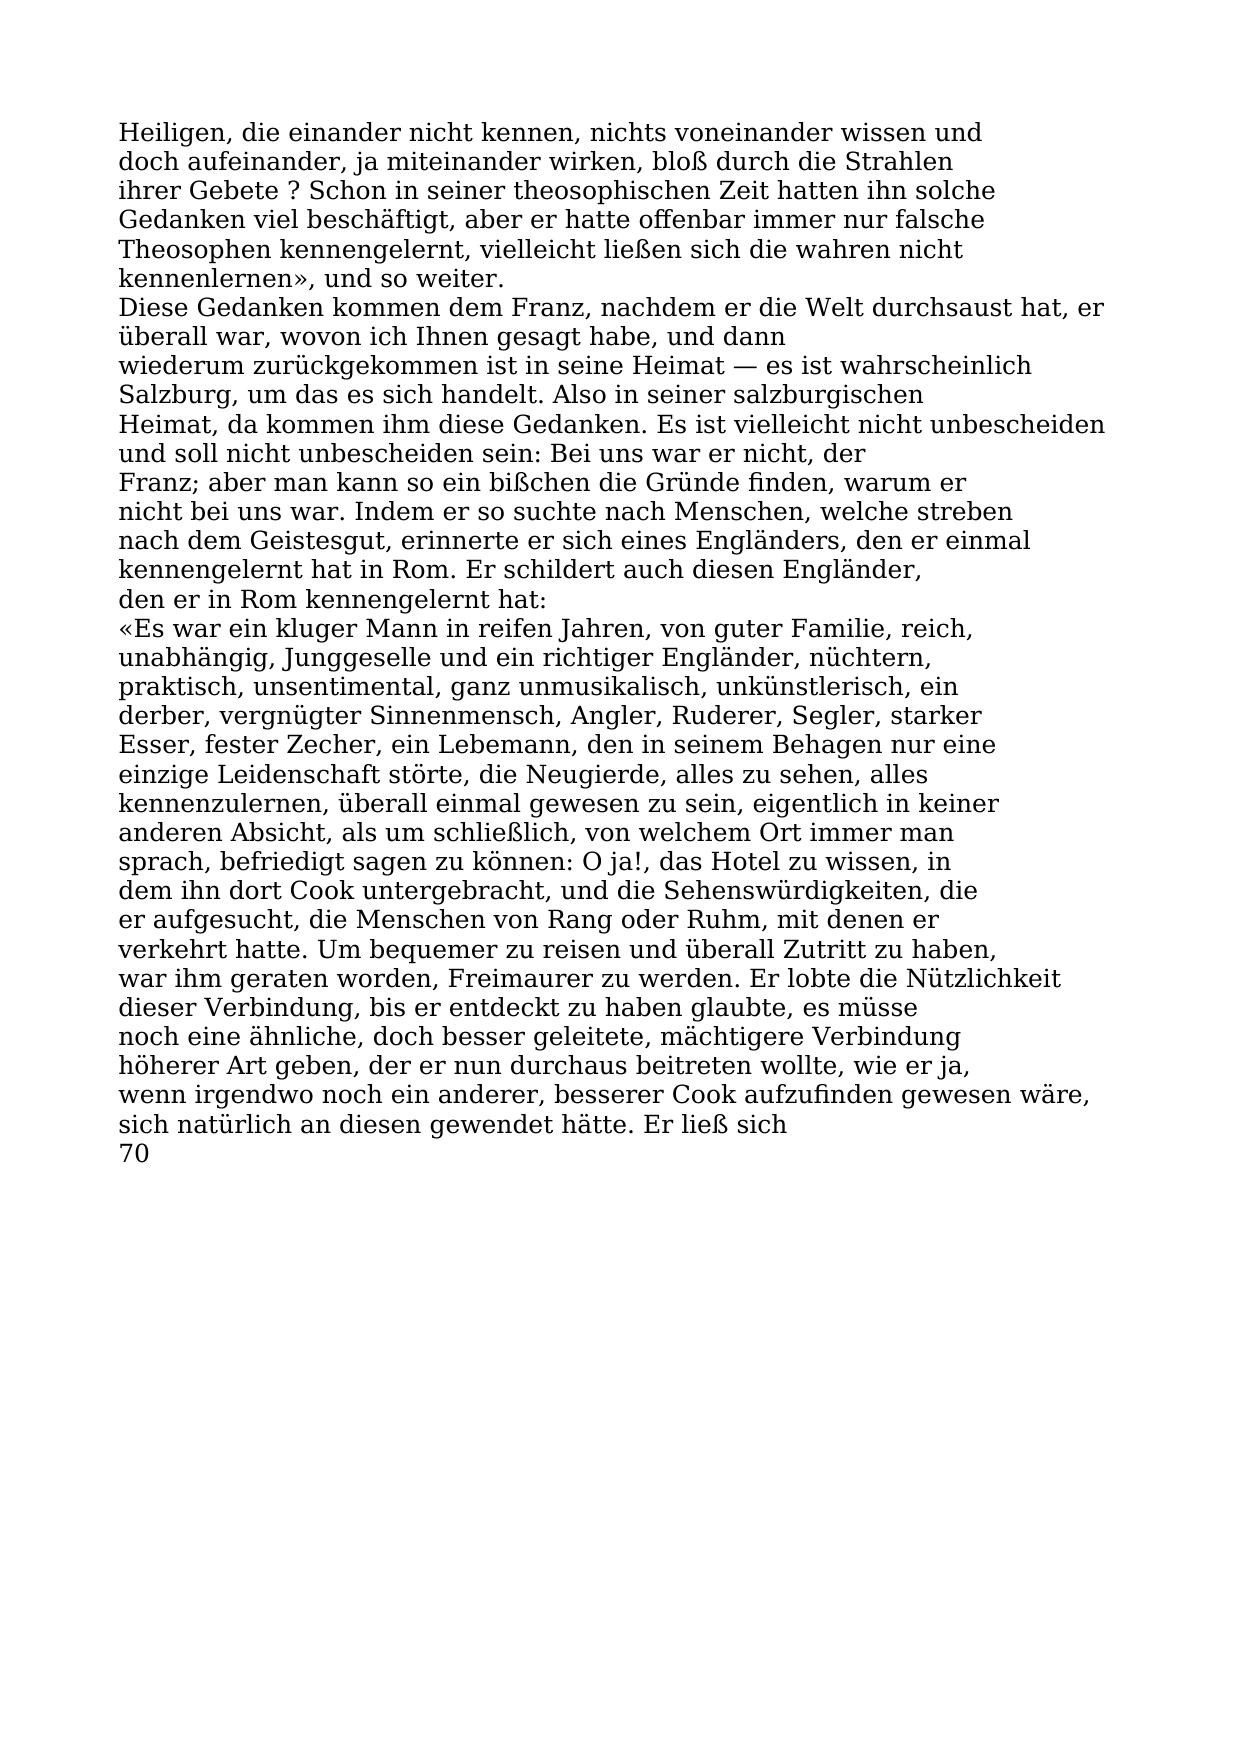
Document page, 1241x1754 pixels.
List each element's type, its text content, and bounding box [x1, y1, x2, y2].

text nicht bei uns war. Indem er so suchte nach Menschen, welche streben [118, 497, 1122, 526]
text höherer Art geben, der er nun durchaus beitreten wollte, wie er ja, [118, 1051, 1122, 1081]
text wiederum zurückgekommen ist in seine Heimat — es ist wahrscheinlich Salzburg, um das es sich handelt. Also in seiner salzburgischen [118, 351, 1122, 410]
text Diese Gedanken kommen dem Franz, nachdem er die Welt durchsaust hat, er überall war, wovon ich Ihnen gesagt habe, und dann [118, 293, 1122, 351]
text derber, vergnügter Sinnenmensch, Angler, Ruderer, Segler, starker [118, 701, 1122, 731]
text einzige Leidenschaft störte, die Neugierde, alles zu sehen, alles kennenzulernen, überall einmal gewesen zu sein, eigentlich in keiner [118, 760, 1122, 818]
text nach dem Geistesgut, erinnerte er sich eines Engländers, den er einmal kennengelernt hat in Rom. Er schildert auch diesen Engländer, [118, 526, 1122, 585]
text Gedanken viel beschäftigt, aber er hatte offenbar immer nur falsche [118, 206, 1122, 235]
text ihrer Gebete ? Schon in seiner theosophischen Zeit hatten ihn solche [118, 176, 1122, 206]
text Franz; aber man kann so ein bißchen die Gründe finden, warum er [118, 468, 1122, 497]
text «Es war ein kluger Mann in reifen Jahren, von guter Familie, reich, [118, 614, 1122, 643]
text er aufgesucht, die Menschen von Rang oder Ruhm, mit denen er [118, 906, 1122, 935]
text Heimat, da kommen ihm diese Gedanken. Es ist vielleicht nicht unbescheiden und soll nicht unbescheiden sein: Bei uns war er nicht, der [118, 410, 1122, 468]
text Esser, fester Zecher, ein Lebemann, den in seinem Behagen nur eine [118, 731, 1122, 760]
text anderen Absicht, als um schließlich, von welchem Ort immer man [118, 818, 1122, 847]
text den er in Rom kennengelernt hat: [118, 585, 1122, 614]
text unabhängig, Junggeselle und ein richtiger Engländer, nüchtern, [118, 643, 1122, 672]
text Theosophen kennengelernt, vielleicht ließen sich die wahren nicht [118, 235, 1122, 264]
text doch aufeinander, ja miteinander wirken, bloß durch die Strahlen [118, 147, 1122, 176]
text 70 [118, 1139, 1122, 1168]
text noch eine ähnliche, doch besser geleitete, mächtigere Verbindung [118, 1022, 1122, 1051]
text dem ihn dort Cook untergebracht, und die Sehenswürdigkeiten, die [118, 876, 1122, 906]
text war ihm geraten worden, Freimaurer zu werden. Er lobte die Nützlichkeit dieser Verbindung, bis er entdeckt zu haben glaubte, es müsse [118, 964, 1122, 1022]
text wenn irgendwo noch ein anderer, besserer Cook aufzufinden gewesen wäre, sich natürlich an diesen gewendet hätte. Er ließ sich [118, 1081, 1122, 1139]
text praktisch, unsentimental, ganz unmusikalisch, unkünstlerisch, ein [118, 672, 1122, 701]
text Heiligen, die einander nicht kennen, nichts voneinander wissen und [118, 118, 1122, 147]
text sprach, befriedigt sagen zu können: O ja!, das Hotel zu wissen, in [118, 847, 1122, 876]
text kennenlernen», und so weiter. [118, 264, 1122, 293]
text verkehrt hatte. Um bequemer zu reisen und überall Zutritt zu haben, [118, 935, 1122, 964]
